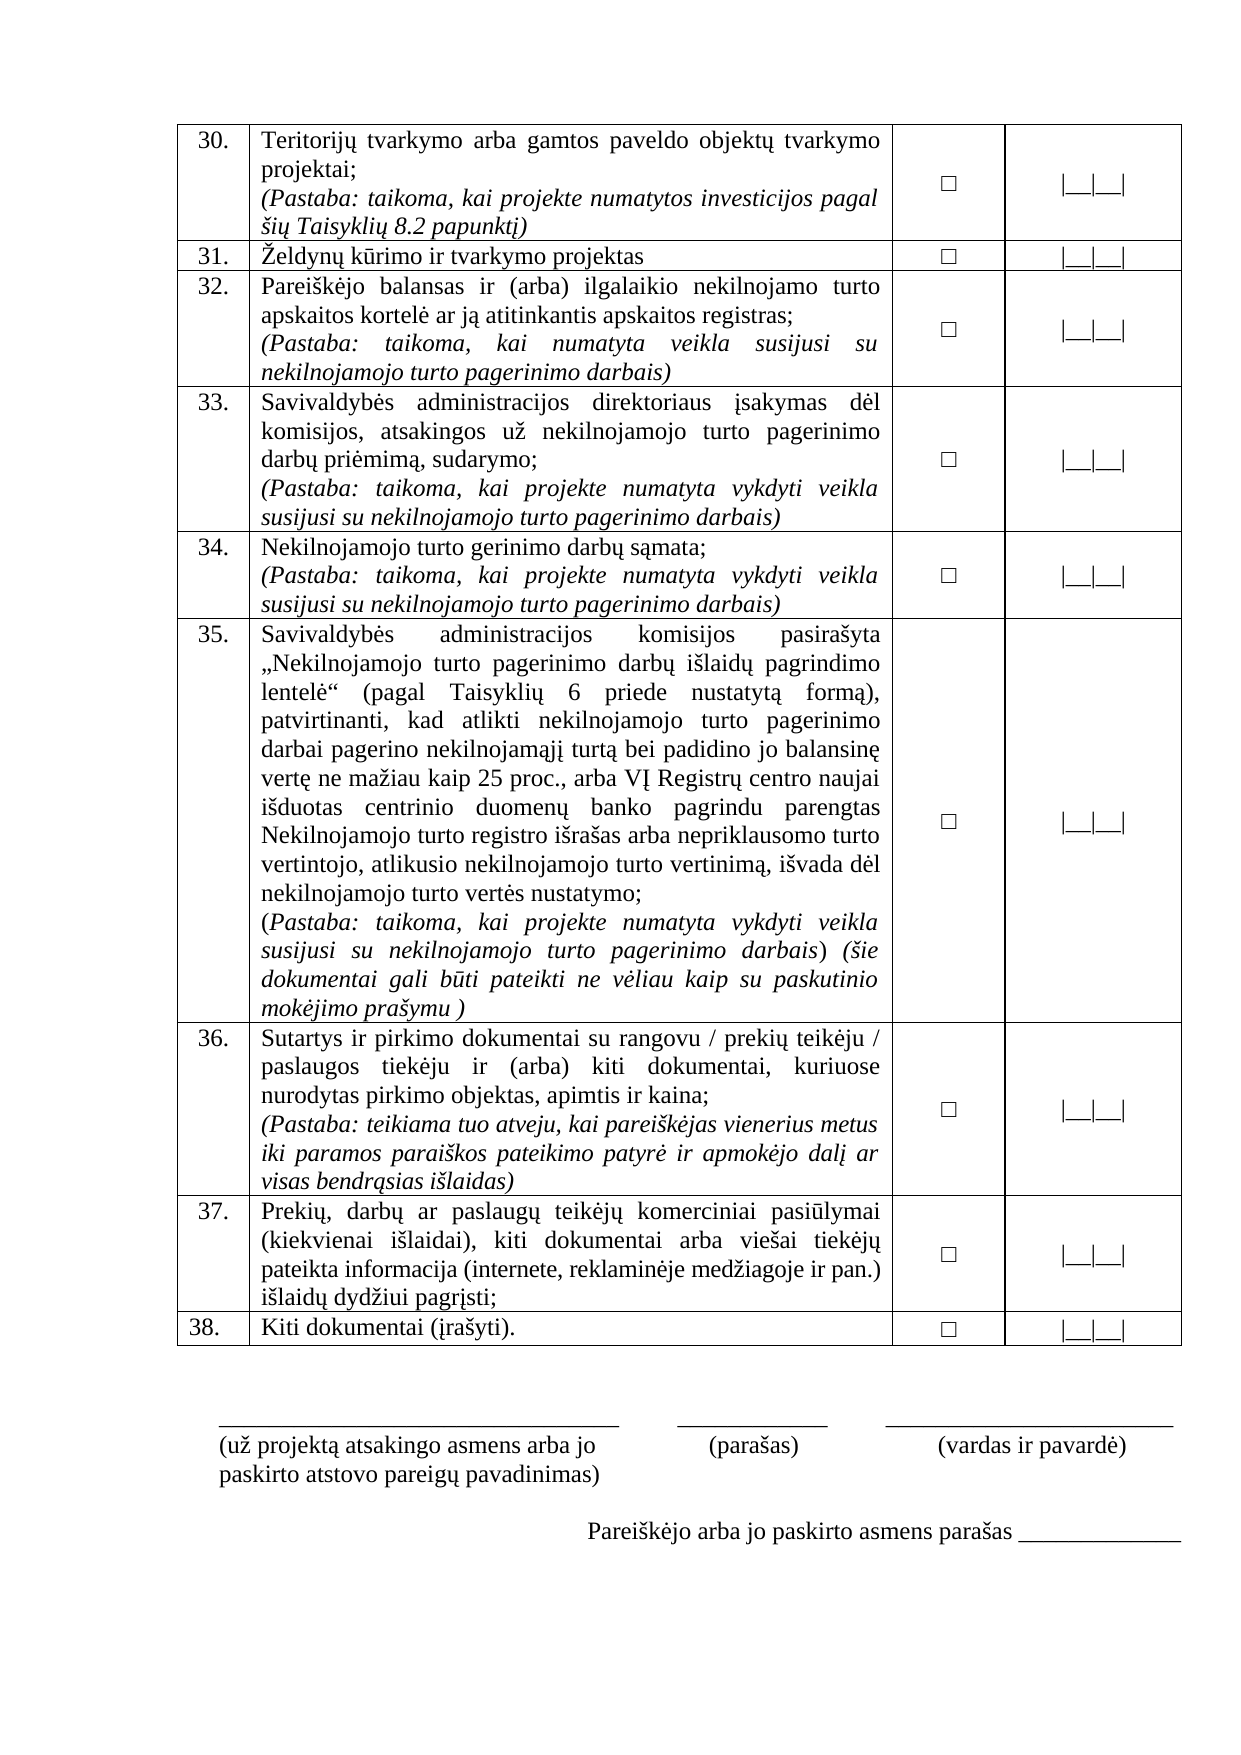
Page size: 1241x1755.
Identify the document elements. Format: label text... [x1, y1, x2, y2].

table_cell Savivaldybės administracijos komisijos pasirašyta „Nekilnojamojo turto pagerinimo darbų išlaidų pagrindimo lentelė“ (pagal Taisyklių 6 priede nustatytą formą), patvirtinanti, kad atlikti nekilnojamojo turto pagerinimo darbai pagerino nekilnojamąjį turtą bei padidino jo balansinę vertę ne mažiau kaip 25 proc., arba VĮ Registrų centro naujai išduotas centrinio duomenų banko pagrindu parengtas Nekilnojamojo turto registro išrašas arba nepriklausomo turto vertintojo, atlikusio nekilnojamojo turto vertinimą, išvada dėl nekilnojamojo turto vertės nustatymo; (Pastaba: taikoma, kai projekte numatyta vykdyti veikla susijusi su nekilnojamojo turto pagerinimo darbais) (šie dokumentai gali būti pateikti ne vėliau kaip su paskutinio mokėjimo prašymu ) [250, 619, 892, 1022]
table_cell Pareiškėjo balansas ir (arba) ilgalaikio nekilnojamo turto apskaitos kortelė ar ją atitinkantis apskaitos registras; (Pastaba: taikoma, kai numatyta veikla susijusi su nekilnojamojo turto pagerinimo darbais) [250, 271, 892, 386]
table_cell □ [893, 1196, 1004, 1311]
table_cell |__|__| [1006, 619, 1181, 1022]
table_cell Teritorijų tvarkymo arba gamtos paveldo objektų tvarkymo projektai; (Pastaba: taikoma, kai projekte numatytos investicijos pagal šių Taisyklių 8.2 papunktį) [250, 125, 892, 240]
table_cell Prekių, darbų ar paslaugų teikėjų komerciniai pasiūlymai (kiekvienai išlaidai), kiti dokumentai arba viešai tiekėjų pateikta informacija (internete, reklaminėje medžiagoje ir pan.) išlaidų dydžiui pagrįsti; [250, 1196, 892, 1311]
table_cell □ [893, 387, 1004, 531]
table_cell 33. [178, 387, 249, 531]
text paskirto atstovo pareigų pavadinimas) [177, 1459, 1181, 1488]
table_cell □ [893, 1312, 1004, 1345]
table_cell |__|__| [1006, 1196, 1181, 1311]
table_cell 30. [178, 125, 249, 240]
table_cell 34. [178, 532, 249, 618]
table_cell 31. [178, 241, 249, 270]
table_cell □ [893, 125, 1004, 240]
table_cell |__|__| [1006, 241, 1181, 270]
table_cell |__|__| [1006, 271, 1181, 386]
table_cell 38. [178, 1312, 249, 1345]
table_cell |__|__| [1006, 1312, 1181, 1345]
table_cell 35. [178, 619, 249, 1022]
table_cell 32. [178, 271, 249, 386]
table_cell □ [893, 1023, 1004, 1195]
table_cell |__|__| [1006, 387, 1181, 531]
table_cell |__|__| [1006, 532, 1181, 618]
table_cell □ [893, 532, 1004, 618]
table_cell Želdynų kūrimo ir tvarkymo projektas [250, 241, 892, 270]
table_cell □ [893, 241, 1004, 270]
table_cell |__|__| [1006, 125, 1181, 240]
table_cell Nekilnojamojo turto gerinimo darbų sąmata; (Pastaba: taikoma, kai projekte numatyta vykdyti veikla susijusi su nekilnojamojo turto pagerinimo darbais) [250, 532, 892, 618]
text Pareiškėjo arba jo paskirto asmens parašas _____________ [177, 1516, 1181, 1545]
table_cell Sutartys ir pirkimo dokumentai su rangovu / prekių teikėju / paslaugos tiekėju ir (arba) kiti dokumentai, kuriuose nurodytas pirkimo objektas, apimtis ir kaina; (Pastaba: teikiama tuo atveju, kai pareiškėjas vienerius metus iki paramos paraiškos pateikimo patyrė ir apmokėjo dalį ar visas bendrąsias išlaidas) [250, 1023, 892, 1195]
table_cell □ [893, 619, 1004, 1022]
table_cell Kiti dokumentai (įrašyti). [250, 1312, 892, 1345]
table_cell 37. [178, 1196, 249, 1311]
table_cell 36. [178, 1023, 249, 1195]
text (už projektą atsakingo asmens arba jo (parašas) (vardas ir pavardė) [177, 1430, 1181, 1459]
table_cell |__|__| [1006, 1023, 1181, 1195]
text ________________________________ ____________ _______________________ [177, 1401, 1181, 1430]
table_cell Savivaldybės administracijos direktoriaus įsakymas dėl komisijos, atsakingos už nekilnojamojo turto pagerinimo darbų priėmimą, sudarymo; (Pastaba: taikoma, kai projekte numatyta vykdyti veikla susijusi su nekilnojamojo turto pagerinimo darbais) [250, 387, 892, 531]
table_cell □ [893, 271, 1004, 386]
